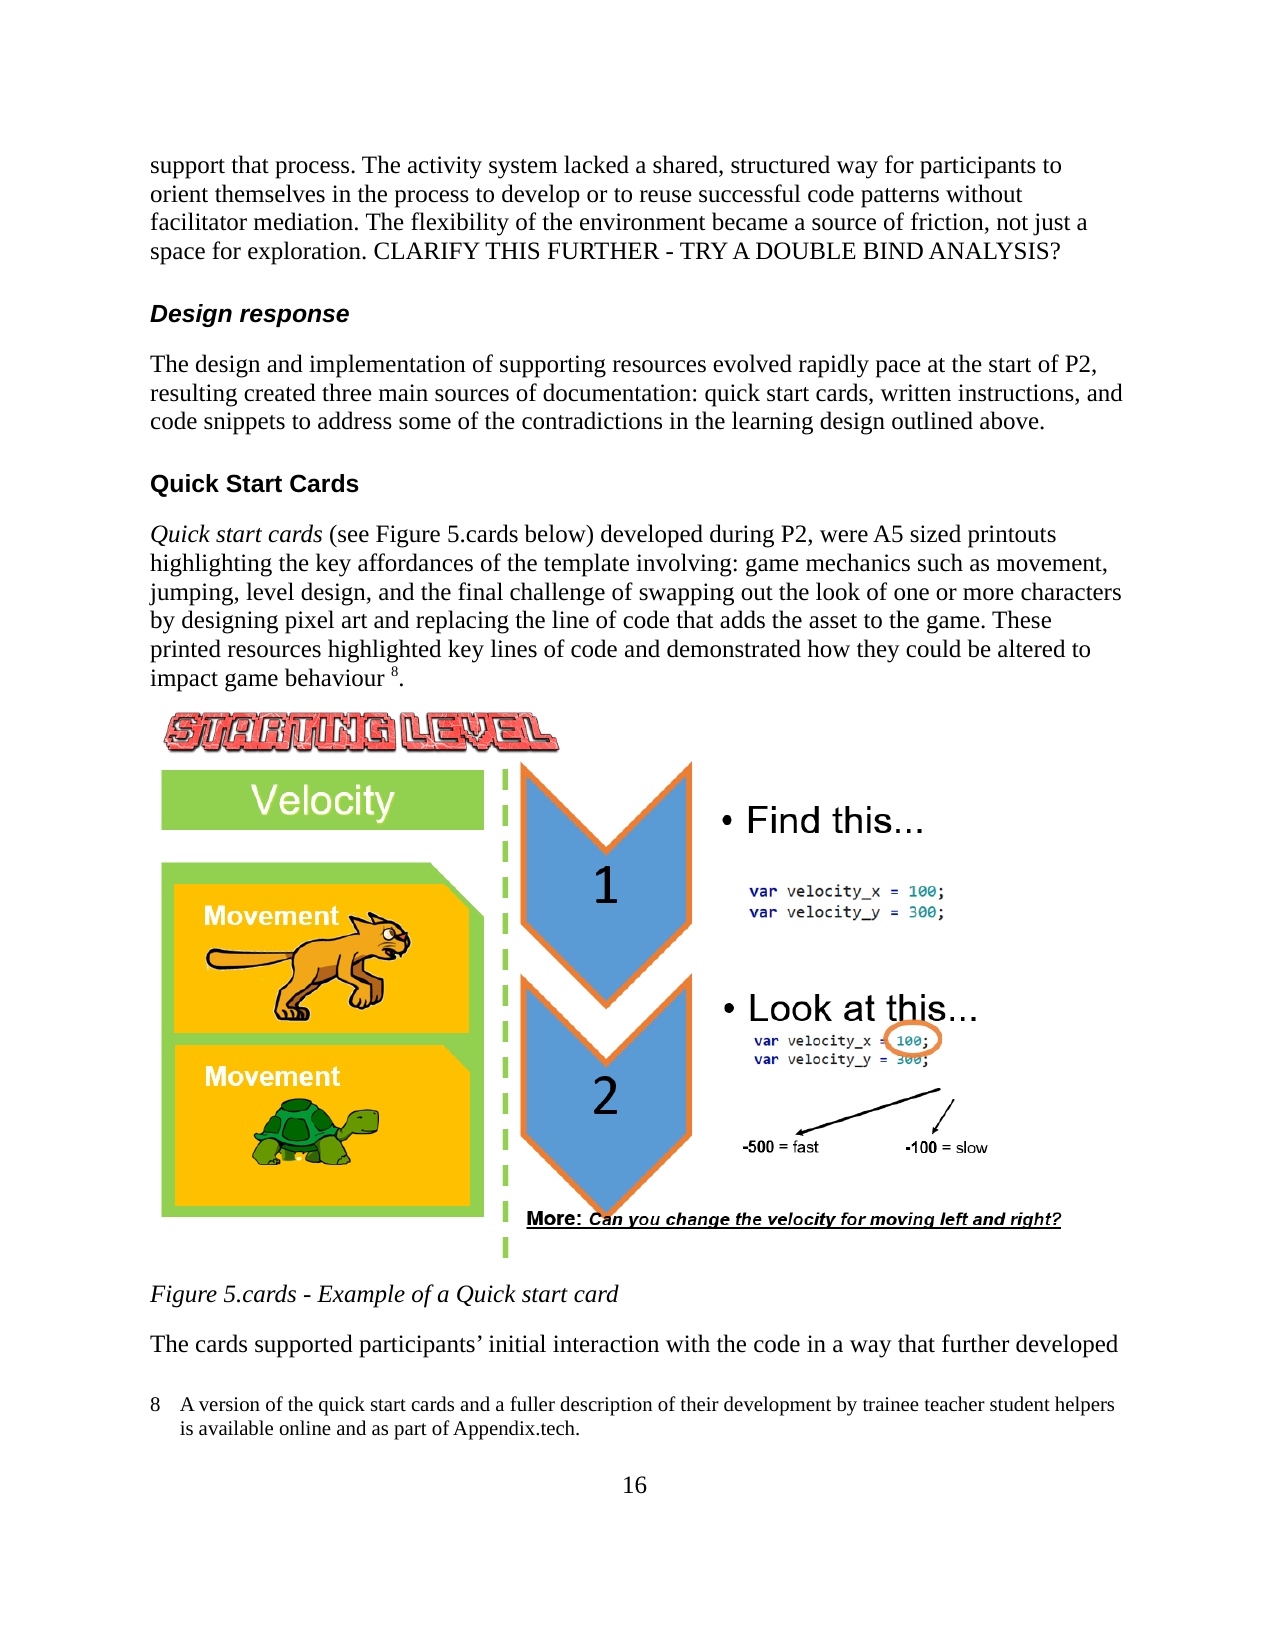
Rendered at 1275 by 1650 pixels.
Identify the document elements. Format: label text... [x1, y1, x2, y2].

subtitle Design response [150, 299, 1125, 327]
text Figure 5.cards - Example of a Quick start card [150, 1279, 1125, 1308]
subtitle Quick Start Cards [150, 469, 1125, 498]
text The design and implementation of supporting resources evolved rapidly pace at the start of P2, resulting created three main sources of documentation: quick start cards, written instructions, and code snippets to address some of the contradictions in the learning design outlined above. [150, 349, 1125, 435]
text support that process. The activity system lacked a shared, structured way for participants to orient themselves in the process to develop or to reuse successful code patterns without facilitator mediation. The flexibility of the environment became a source of friction, not just a space for exploration. CLARIFY THIS FURTHER - TRY A DOUBLE BIND ANALYSIS? [150, 150, 1125, 265]
text Quick start cards (see Figure 5.cards below) developed during P2, were A5 sized printouts highlighting the key affordances of the template involving: game mechanics such as movement, jumping, level design, and the final challenge of swapping out the look of one or more characters by designing pixel art and replacing the line of code that adds the asset to the game. These printed resources highlighted key lines of code and demonstrated how they could be altered to impact game behaviour . [150, 519, 1125, 692]
text A version of the quick start cards and a fuller description of their development by trainee teacher student helpers is available online and as part of Appendix.tech. [150, 1392, 1125, 1440]
text The cards supported participants’ initial interaction with the code in a way that further developed [150, 1329, 1125, 1358]
picture [150, 700, 1077, 1267]
